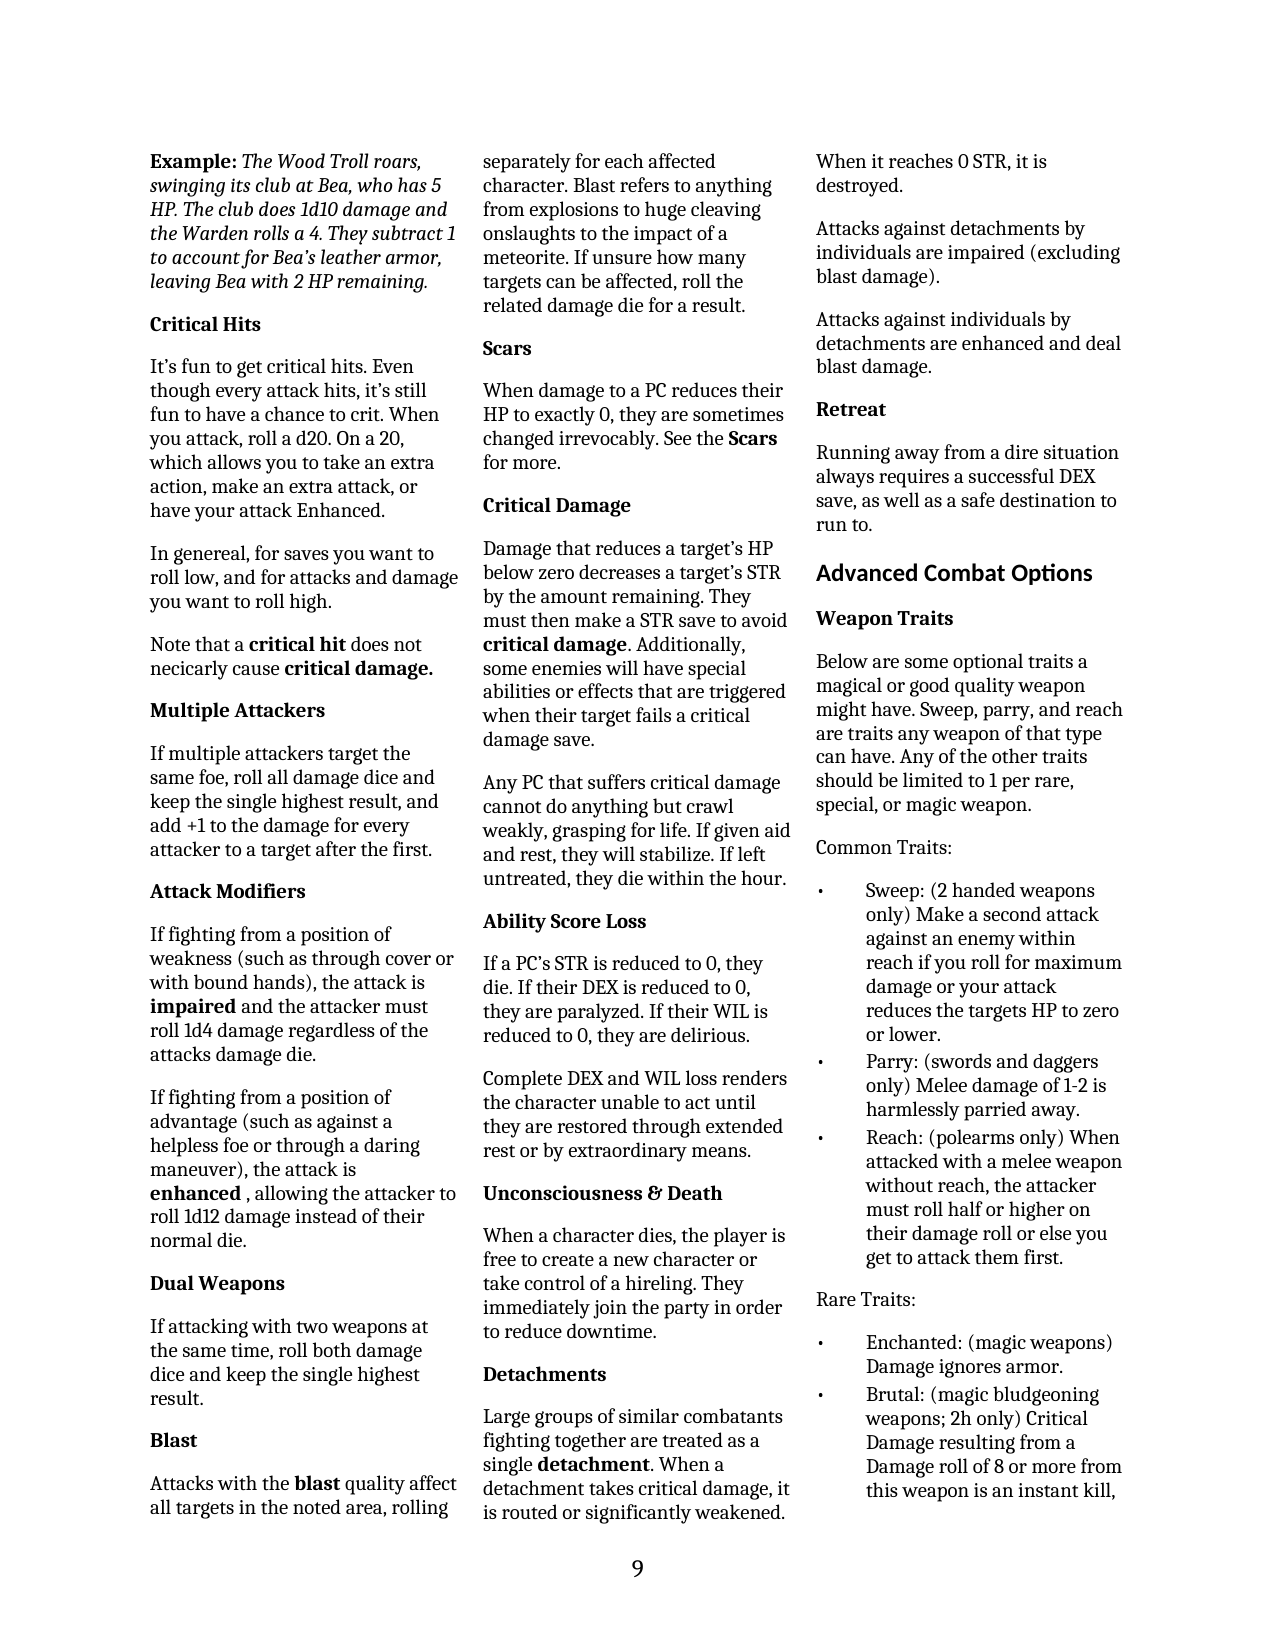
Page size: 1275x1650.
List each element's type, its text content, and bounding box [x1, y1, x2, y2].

text In genereal, for saves you want to roll low, and for attacks and damage you want to roll high. [150, 542, 459, 613]
text If attacking with two weapons at the same time, roll both damage dice and keep the single highest result. [150, 1314, 459, 1410]
text Rare Traits: [816, 1288, 1125, 1312]
text Weapon Traits [816, 607, 1125, 631]
text If fighting from a position of advantage (such as against a helpless foe or through a daring maneuver), the attack is enhanced , allowing the attacker to roll 1d12 damage instead of their normal die. [150, 1085, 459, 1253]
text If fighting from a position of weakness (such as through cover or with bound hands), the attack is impaired and the attacker must roll 1d4 damage regardless of the attacks damage die. [150, 923, 459, 1067]
text If multiple attackers target the same foe, roll all damage dice and keep the single highest result, and add +1 to the damage for every attacker to a target after the first. [150, 742, 459, 861]
text Large groups of similar combatants fighting together are treated as a single detachment. When a detachment takes critical damage, it is routed or significantly weakened. [483, 1405, 792, 1525]
text Retreat [816, 398, 1125, 422]
text Dual Weapons [150, 1272, 459, 1296]
subtitle Advanced Combat Options [816, 557, 1125, 588]
text Detachments [483, 1362, 792, 1386]
list Sweep: (2 handed weapons only) Make a second attack against an enemy within reach if you roll for maximum damage or your attack reduces the targets HP to zero or lower. [816, 878, 1125, 1046]
text It’s fun to get critical hits. Even though every attack hits, it’s still fun to have a chance to crit. When you attack, roll a d20. On a 20, which allows you to take an extra action, make an extra attack, or have your attack Enhanced. [150, 355, 459, 523]
text Attacks against individuals by detachments are enhanced and deal blast damage. [816, 307, 1125, 379]
text Note that a critical hit does not necicarly cause critical damage. [150, 632, 459, 680]
text Common Traits: [816, 836, 1125, 860]
text Complete DEX and WIL loss renders the character unable to act until they are restored through extended rest or by extraordinary means. [483, 1067, 792, 1162]
text When a character dies, the player is free to create a new character or take control of a hireling. They immediately join the party in order to reduce downtime. [483, 1224, 792, 1344]
text Attack Modifiers [150, 880, 459, 904]
text Any PC that suffers critical damage cannot do anything but crawl weakly, grasping for life. If given aid and rest, they will stabilize. If left untreated, they die within the hour. [483, 771, 792, 891]
text Damage that reduces a target’s HP below zero decreases a target’s STR by the amount remaining. They must then make a STR save to avoid critical damage. Additionally, some enemies will have special abilities or effects that are triggered when their target fails a critical damage save. [483, 536, 792, 752]
text When damage to a PC reduces their HP to exactly 0, they are sometimes changed irrevocably. See the Scars for more. [483, 379, 792, 475]
list Enchanted: (magic weapons) Damage ignores armor. [816, 1331, 1125, 1379]
text When it reaches 0 STR, it is destroyed. [816, 150, 1125, 198]
text Unconsciousness & Death [483, 1181, 792, 1205]
text Critical Hits [150, 312, 459, 336]
text Example: The Wood Troll roars, swinging its club at Bea, who has 5 HP. The club does 1d10 damage and the Warden rolls a 4. They subtract 1 to account for Bea’s leather armor, leaving Bea with 2 HP remaining. [150, 150, 459, 294]
list Reach: (polearms only) When attacked with a melee weapon without reach, the attacker must roll half or higher on their damage roll or else you get to attack them first. [816, 1126, 1125, 1269]
text Running away from a dire situation always requires a successful DEX save, as well as a safe destination to run to. [816, 441, 1125, 536]
text Multiple Attackers [150, 699, 459, 723]
text Blast [150, 1429, 459, 1453]
list Brutal: (magic bludgeoning weapons; 2h only) Critical Damage resulting from a Damage roll of 8 or more from this weapon is an instant kill, [816, 1382, 1125, 1502]
text Ability Score Loss [483, 909, 792, 933]
text Scars [483, 336, 792, 360]
text Below are some optional traits a magical or good quality weapon might have. Sweep, parry, and reach are traits any weapon of that type can have. Any of the other traits should be limited to 1 per rare, special, or magic weapon. [816, 649, 1125, 817]
text Attacks against detachments by individuals are impaired (excluding blast damage). [816, 217, 1125, 288]
text Critical Damage [483, 494, 792, 518]
text If a PC’s STR is reduced to 0, they die. If their DEX is reduced to 0, they are paralyzed. If their WIL is reduced to 0, they are delirious. [483, 952, 792, 1048]
text Attacks with the blast quality affect all targets in the noted area, rolling [150, 1472, 459, 1520]
list Parry: (swords and daggers only) Melee damage of 1-2 is harmlessly parried away. [816, 1050, 1125, 1122]
text separately for each affected character. Blast refers to anything from explosions to huge cleaving onslaughts to the impact of a meteorite. If unsure how many targets can be affected, roll the related damage die for a result. [483, 150, 792, 318]
